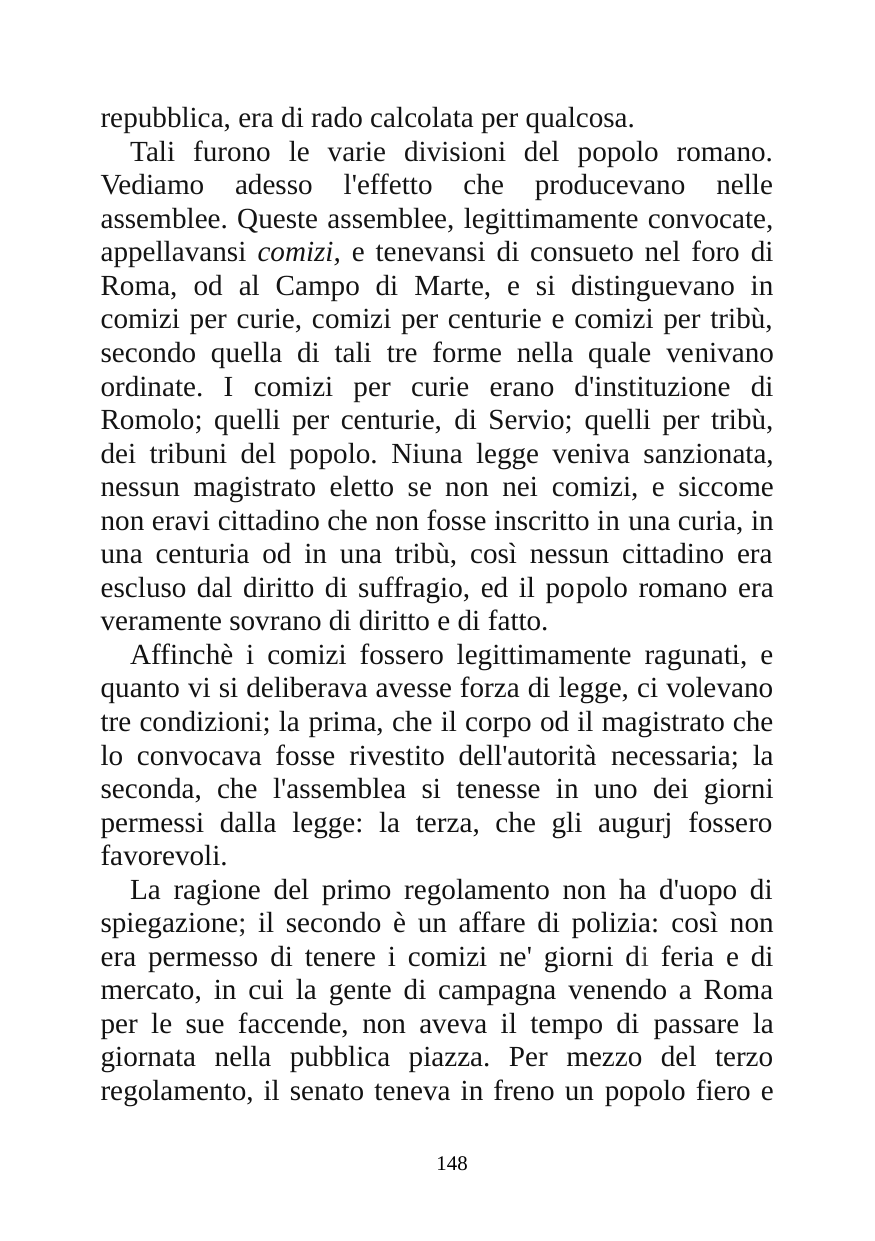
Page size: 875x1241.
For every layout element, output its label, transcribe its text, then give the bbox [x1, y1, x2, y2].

text repubblica, era di rado calcolata per qualcosa. [100, 100, 774, 134]
text La ragione del primo regolamento non ha d'uopo di spiegazione; il secondo è un affare di polizia: così non era permesso di tenere i comizi ne' giorni di feria e di mercato, in cui la gente di campagna venendo a Roma per le sue faccende, non aveva il tempo di passare la giornata nella pubblica piazza. Per mezzo del terzo regolamento, il senato teneva in freno un popolo fiero e [100, 872, 774, 1107]
text Affinchè i comizi fossero legittimamente ragunati, e quanto vi si deliberava avesse forza di legge, ci volevano tre condizioni; la prima, che il corpo od il magistrato che lo convocava fosse rivestito dell'autorità necessaria; la seconda, che l'assemblea si tenesse in uno dei giorni permessi dalla legge: la terza, che gli augurj fossero favorevoli. [100, 637, 774, 872]
text Tali furono le varie divisioni del popolo romano. Vediamo adesso l'effetto che producevano nelle assemblee. Queste assemblee, legittimamente convocate, appellavansi comizi, e tenevansi di consueto nel foro di Roma, od al Campo di Marte, e si distinguevano in comizi per curie, comizi per centurie e comizi per tribù, secondo quella di tali tre forme nella quale venivano ordinate. I comizi per curie erano d'instituzione di Romolo; quelli per centurie, di Servio; quelli per tribù, dei tribuni del popolo. Niuna legge veniva sanzionata, nessun magistrato eletto se non nei comizi, e siccome non eravi cittadino che non fosse inscritto in una curia, in una centuria od in una tribù, così nessun cittadino era escluso dal diritto di suffragio, ed il popolo romano era veramente sovrano di diritto e di fatto. [100, 134, 774, 637]
